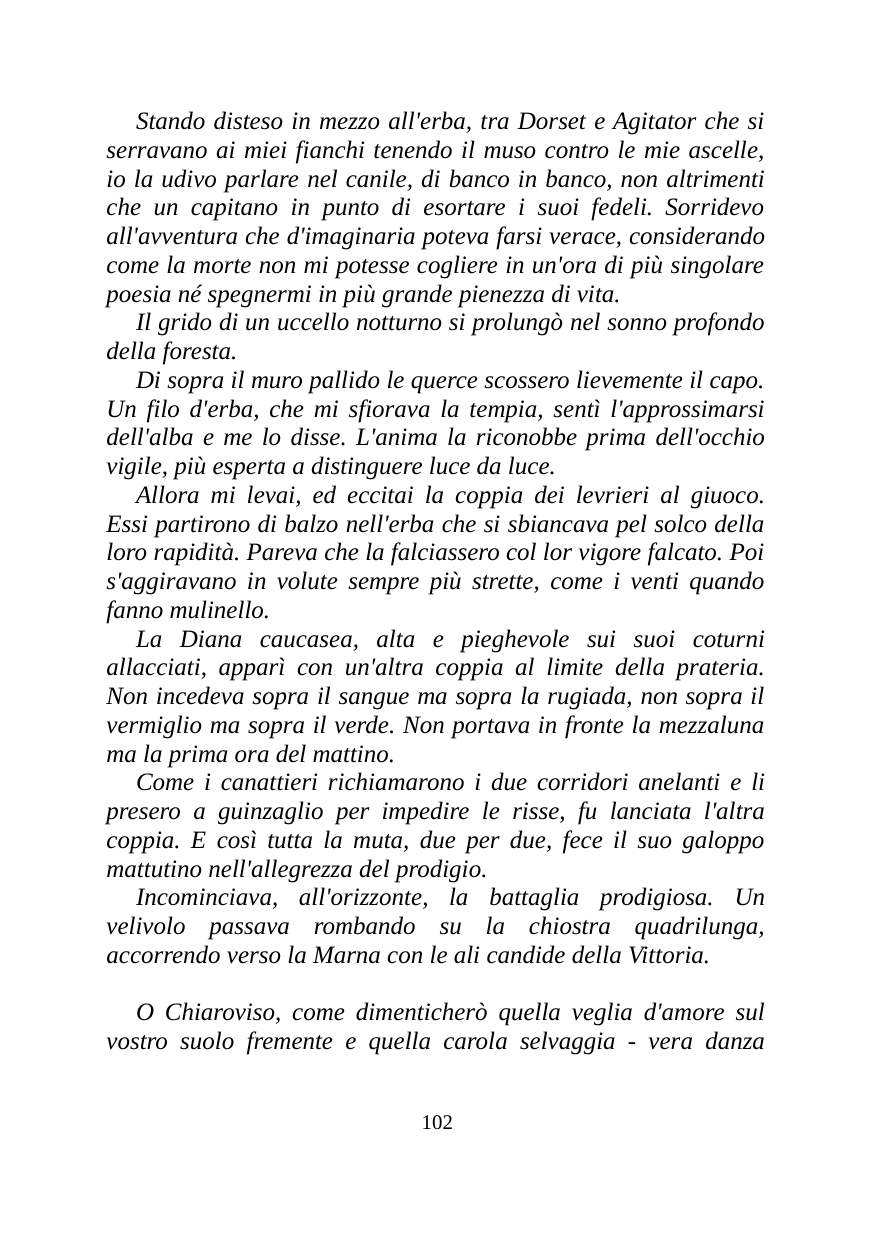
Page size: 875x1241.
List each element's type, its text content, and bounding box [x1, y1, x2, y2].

text Il grido di un uccello notturno si prolungò nel sonno profondo della foresta. [106, 307, 768, 365]
text Incominciava, all'orizzonte, la battaglia prodigiosa. Un velivolo passava rombando su la chiostra quadrilunga, accorrendo verso la Marna con le ali candide della Vittoria. [106, 882, 768, 969]
text O Chiaroviso, come dimenticherò quella veglia d'amore sul vostro suolo fremente e quella carola selvaggia - vera danza [106, 997, 768, 1055]
text La Diana caucasea, alta e pieghevole sui suoi coturni allacciati, apparì con un'altra coppia al limite della prateria. Non incedeva sopra il sangue ma sopra la rugiada, non sopra il vermiglio ma sopra il verde. Non portava in fronte la mezzaluna ma la prima ora del mattino. [106, 624, 768, 767]
text Stando disteso in mezzo all'erba, tra Dorset e Agitator che si serravano ai miei fianchi tenendo il muso contro le mie ascelle, io la udivo parlare nel canile, di banco in banco, non altrimenti che un capitano in punto di esortare i suoi fedeli. Sorridevo all'avventura che d'imaginaria poteva farsi verace, considerando come la morte non mi potesse cogliere in un'ora di più singolare poesia né spegnermi in più grande pienezza di vita. [106, 106, 768, 307]
text Di sopra il muro pallido le querce scossero lievemente il capo. Un filo d'erba, che mi sfiorava la tempia, sentì l'approssimarsi dell'alba e me lo disse. L'anima la riconobbe prima dell'occhio vigile, più esperta a distinguere luce da luce. [106, 365, 768, 480]
text Come i canattieri richiamarono i due corridori anelanti e li presero a guinzaglio per impedire le risse, fu lanciata l'altra coppia. E così tutta la muta, due per due, fece il suo galoppo mattutino nell'allegrezza del prodigio. [106, 767, 768, 882]
text Allora mi levai, ed eccitai la coppia dei levrieri al giuoco. Essi partirono di balzo nell'erba che si sbiancava pel solco della loro rapidità. Pareva che la falciassero col lor vigore falcato. Poi s'aggiravano in volute sempre più strette, come i venti quando fanno mulinello. [106, 480, 768, 624]
